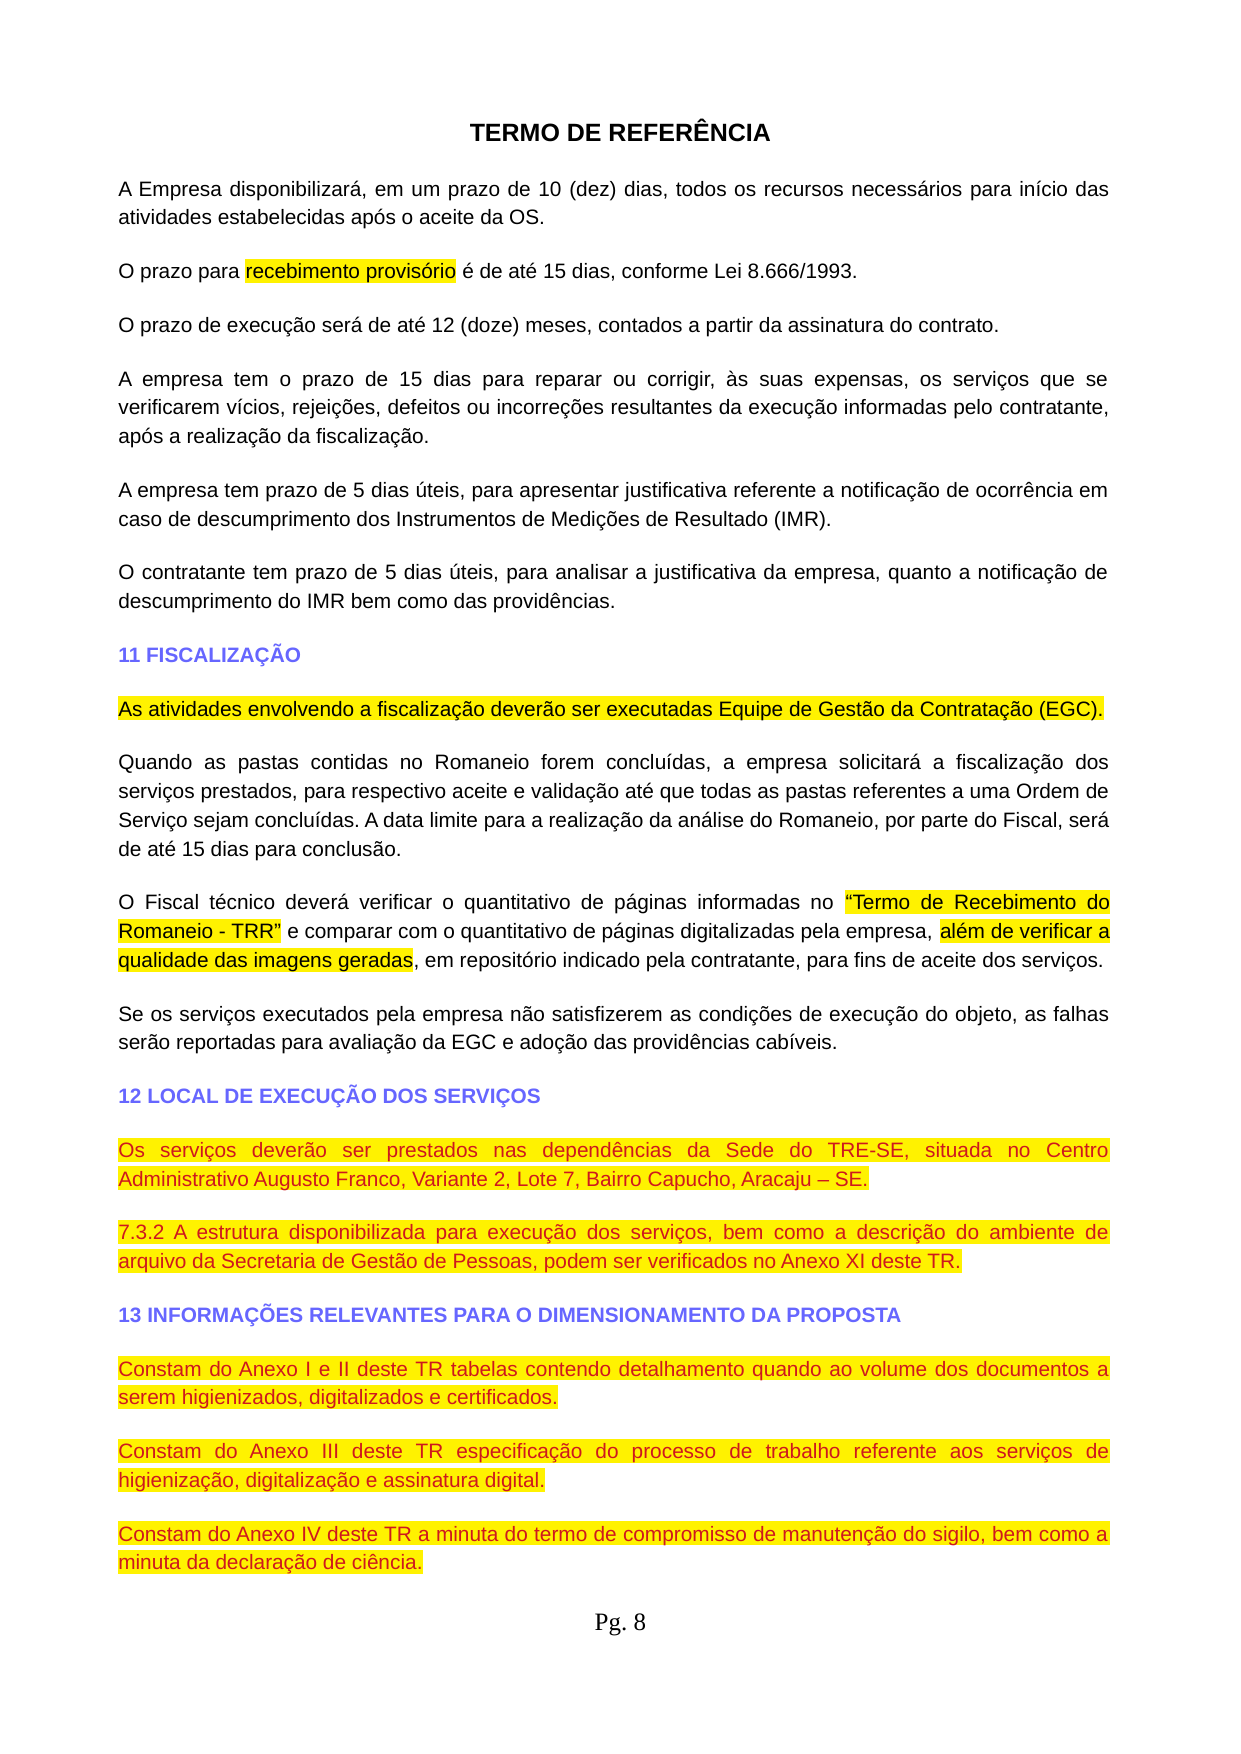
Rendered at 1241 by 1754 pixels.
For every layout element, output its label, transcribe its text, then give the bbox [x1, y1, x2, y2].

text O prazo para recebimento provisório é de até 15 dias, conforme Lei 8.666/1993. [118, 259, 1110, 283]
text Constam do Anexo III deste TR especificação do processo de trabalho referente aos serviços de higienização, digitalização e assinatura digital. [118, 1439, 1110, 1492]
text 13 INFORMAÇÕES RELEVANTES PARA O DIMENSIONAMENTO DA PROPOSTA [118, 1303, 1110, 1327]
text O prazo de execução será de até 12 (doze) meses, contados a partir da assinatura do contrato. [118, 313, 1110, 337]
text A empresa tem o prazo de 15 dias para reparar ou corrigir, às suas expensas, os serviços que se verificarem vícios, rejeições, defeitos ou incorreções resultantes da execução informadas pelo contratante, após a realização da fiscalização. [118, 366, 1110, 448]
text A empresa tem prazo de 5 dias úteis, para apresentar justificativa referente a notificação de ocorrência em caso de descumprimento dos Instrumentos de Medições de Resultado (IMR). [118, 478, 1110, 530]
text Constam do Anexo IV deste TR a minuta do termo de compromisso de manutenção do sigilo, bem como a minuta da declaração de ciência. [118, 1521, 1110, 1574]
text A Empresa disponibilizará, em um prazo de 10 (dez) dias, todos os recursos necessários para início das atividades estabelecidas após o aceite da OS. [118, 176, 1110, 229]
text As atividades envolvendo a fiscalização deverão ser executadas Equipe de Gestão da Contratação (EGC). [118, 696, 1110, 720]
text 12 LOCAL DE EXECUÇÃO DOS SERVIÇOS [118, 1084, 1110, 1108]
text O Fiscal técnico deverá verificar o quantitativo de páginas informadas no “Termo de Recebimento do Romaneio - TRR” e comparar com o quantitativo de páginas digitalizadas pela empresa, além de verificar a qualidade das imagens geradas, em repositório indicado pela contratante, para fins de aceite dos serviços. [118, 890, 1110, 972]
text Quando as pastas contidas no Romaneio forem concluídas, a empresa solicitará a fiscalização dos serviços prestados, para respectivo aceite e validação até que todas as pastas referentes a uma Ordem de Serviço sejam concluídas. A data limite para a realização da análise do Romaneio, por parte do Fiscal, será de até 15 dias para conclusão. [118, 750, 1110, 860]
text Se os serviços executados pela empresa não satisfizerem as condições de execução do objeto, as falhas serão reportadas para avaliação da EGC e adoção das providências cabíveis. [118, 1001, 1110, 1054]
text O contratante tem prazo de 5 dias úteis, para analisar a justificativa da empresa, quanto a notificação de descumprimento do IMR bem como das providências. [118, 560, 1110, 613]
text Os serviços deverão ser prestados nas dependências da Sede do TRE-SE, situada no Centro Administrativo Augusto Franco, Variante 2, Lote 7, Bairro Capucho, Aracaju – SE. [118, 1138, 1110, 1190]
text 11 FISCALIZAÇÃO [118, 643, 1110, 667]
text 7.3.2 A estrutura disponibilizada para execução dos serviços, bem como a descrição do ambiente de arquivo da Secretaria de Gestão de Pessoas, podem ser verificados no Anexo XI deste TR. [118, 1220, 1110, 1273]
text Constam do Anexo I e II deste TR tabelas contendo detalhamento quando ao volume dos documentos a serem higienizados, digitalizados e certificados. [118, 1356, 1110, 1409]
